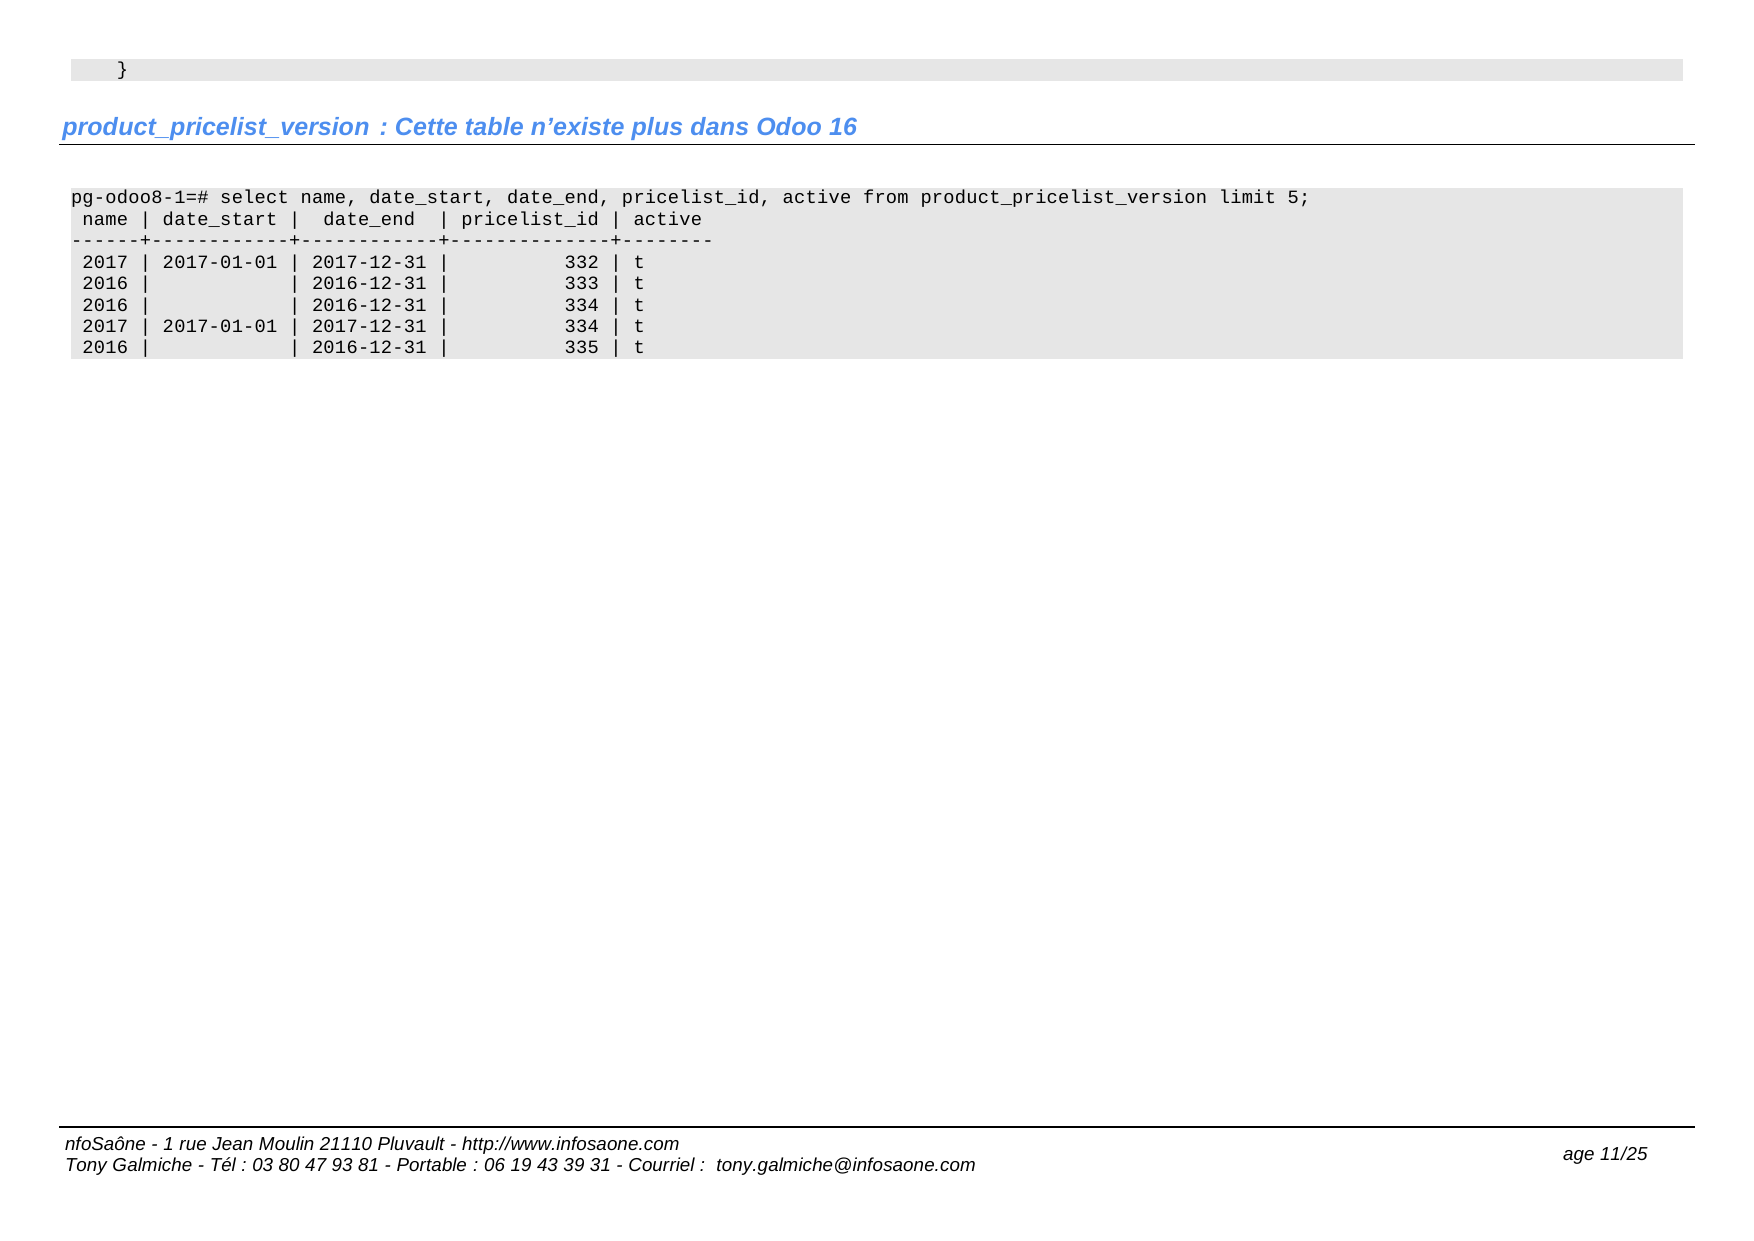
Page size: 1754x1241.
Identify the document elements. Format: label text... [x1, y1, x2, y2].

text 2016 | | 2016-12-31 | 335 | t [71, 338, 1683, 359]
subtitle product_pricelist_version : Cette table n’existe plus dans Odoo 16 [59, 110, 1695, 144]
text 2016 | | 2016-12-31 | 333 | t [71, 273, 1683, 295]
text name | date_start | date_end | pricelist_id | active [71, 209, 1683, 231]
text 2017 | 2017-01-01 | 2017-12-31 | 332 | t [71, 252, 1683, 273]
text } [71, 59, 1683, 81]
text 2016 | | 2016-12-31 | 334 | t [71, 295, 1683, 316]
text pg-odoo8-1=# select name, date_start, date_end, pricelist_id, active from product_pricelist_version limit 5; [71, 188, 1683, 209]
text 2017 | 2017-01-01 | 2017-12-31 | 334 | t [71, 316, 1683, 338]
text ------+------------+------------+--------------+-------- [71, 231, 1683, 252]
